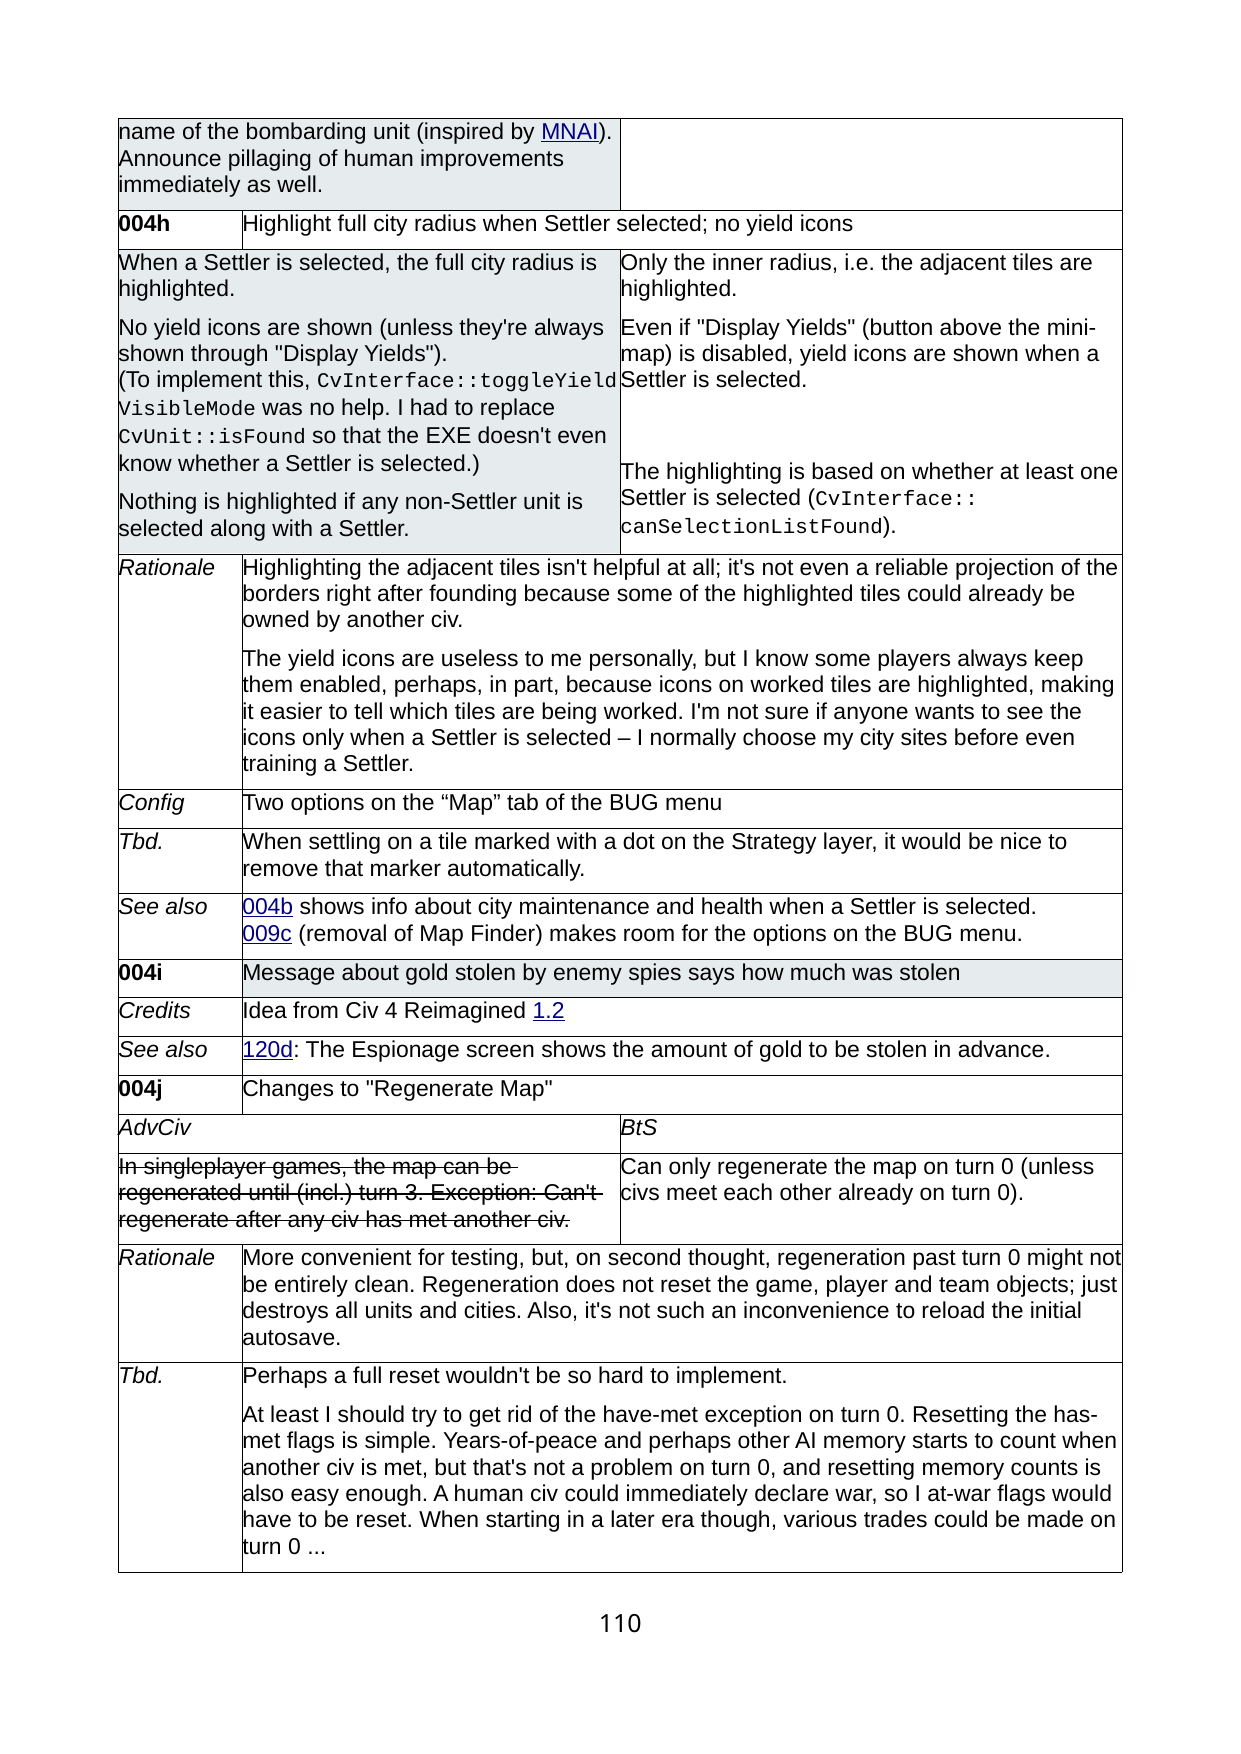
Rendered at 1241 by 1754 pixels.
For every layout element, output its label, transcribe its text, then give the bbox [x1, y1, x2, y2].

table_cell See also [119, 894, 242, 958]
table_cell When settling on a tile marked with a dot on the Strategy layer, it would be nice to remove that marker automatically. [243, 829, 1122, 893]
table_cell Config [119, 790, 242, 828]
table_cell Rationale [119, 555, 242, 789]
table_cell 004i [119, 960, 242, 997]
table_cell Tbd. [119, 829, 242, 893]
table_cell BtS [621, 1115, 1122, 1153]
table_cell 004j [119, 1076, 242, 1114]
table_cell [621, 119, 1122, 210]
table_cell Credits [119, 998, 242, 1036]
table_cell Highlighting the adjacent tiles isn't helpful at all; it's not even a reliable projection of the borders right after founding because some of the highlighted tiles could already be owned by another civ. The yield icons are useless to me personally, but I know some players always keep them enabled, perhaps, in part, because icons on worked tiles are highlighted, making it easier to tell which tiles are being worked. I'm not sure if anyone wants to see the icons only when a Settler is selected – I normally choose my city sites before even training a Settler. [243, 555, 1122, 789]
table_cell See also [119, 1037, 242, 1075]
table_cell Message about gold stolen by enemy spies says how much was stolen [243, 960, 1122, 997]
table_cell More convenient for testing, but, on second thought, regeneration past turn 0 might not be entirely clean. Regeneration does not reset the game, player and team objects; just destroys all units and cities. Also, it's not such an inconvenience to reload the initial autosave. [243, 1245, 1122, 1362]
table_cell Rationale [119, 1245, 242, 1362]
table_cell Only the inner radius, i.e. the adjacent tiles are highlighted. Even if "Display Yields" (button above the mini-map) is disabled, yield icons are shown when a Settler is selected. The highlighting is based on whether at least one Settler is selected (CvInterface:: canSelectionListFound). [621, 250, 1122, 553]
table_cell 004h [119, 211, 242, 248]
table_cell AdvCiv [119, 1115, 620, 1153]
table_cell 120d: The Espionage screen shows the amount of gold to be stolen in advance. [243, 1037, 1122, 1075]
table_cell name of the bombarding unit (inspired by MNAI). Announce pillaging of human improvements immediately as well. [119, 119, 620, 210]
table_cell Tbd. [119, 1363, 242, 1572]
table_cell Highlight full city radius when Settler selected; no yield icons [243, 211, 1122, 248]
table_cell Idea from Civ 4 Reimagined 1.2 [243, 998, 1122, 1036]
table_cell In singleplayer games, the map can be regenerated until (incl.) turn 3. Exception: Can't regenerate after any civ has met another civ. [119, 1154, 620, 1244]
table_cell Changes to "Regenerate Map" [243, 1076, 1122, 1114]
table_cell 004b shows info about city maintenance and health when a Settler is selected. 009c (removal of Map Finder) makes room for the options on the BUG menu. [243, 894, 1122, 958]
table_cell Perhaps a full reset wouldn't be so hard to implement. At least I should try to get rid of the have-met exception on turn 0. Resetting the has-met flags is simple. Years-of-peace and perhaps other AI memory starts to count when another civ is met, but that's not a problem on turn 0, and resetting memory counts is also easy enough. A human civ could immediately declare war, so I at-war flags would have to be reset. When starting in a later era though, various trades could be made on turn 0 ... [243, 1363, 1122, 1572]
table_cell Can only regenerate the map on turn 0 (unless civs meet each other already on turn 0). [621, 1154, 1122, 1244]
table_cell When a Settler is selected, the full city radius is highlighted. No yield icons are shown (unless they're always shown through "Display Yields"). (To implement this, CvInterface::toggleYield VisibleMode was no help. I had to replace CvUnit::isFound so that the EXE doesn't even know whether a Settler is selected.) Nothing is highlighted if any non-Settler unit is selected along with a Settler. [119, 250, 620, 553]
table_cell Two options on the “Map” tab of the BUG menu [243, 790, 1122, 828]
